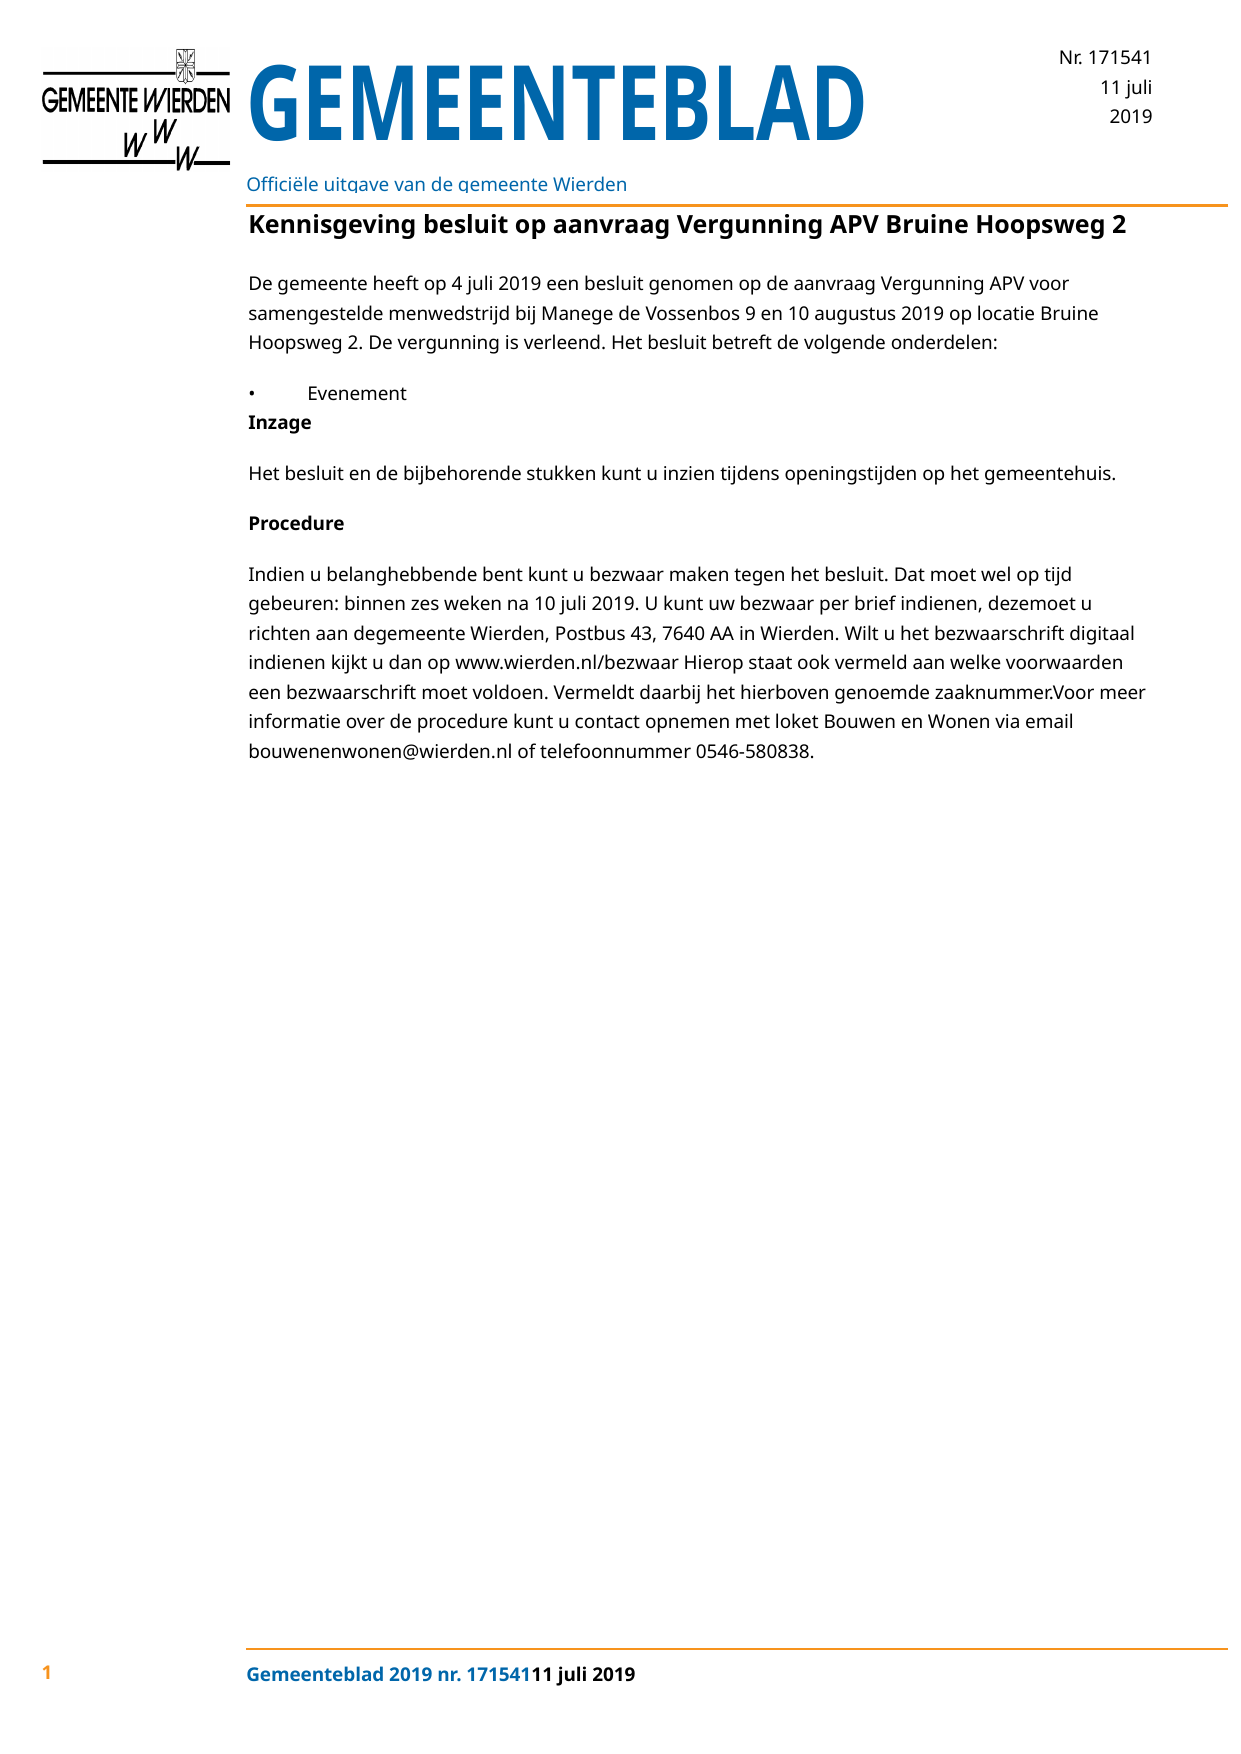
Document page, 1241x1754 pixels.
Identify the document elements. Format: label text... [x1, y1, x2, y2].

text Inzage [248, 409, 1152, 435]
text De gemeente heeft op 4 juli 2019 een besluit genomen op de aanvraag Vergunning APV voor samengestelde menwedstrijd bij Manege de Vossenbos 9 en 10 augustus 2019 op locatie Bruine Hoopsweg 2. De vergunning is verleend. Het besluit betreft de volgende onderdelen: [248, 270, 1152, 355]
picture [41, 47, 231, 172]
text Indien u belanghebbende bent kunt u bezwaar maken tegen het besluit. Dat moet wel op tijd gebeuren: binnen zes weken na 10 juli 2019. U kunt uw bezwaar per brief indienen, dezemoet u richten aan degemeente Wierden, Postbus 43, 7640 AA in Wierden. Wilt u het bezwaarschrift digitaal indienen kijkt u dan op www.wierden.nl/bezwaar Hierop staat ook vermeld aan welke voorwaarden een bezwaarschrift moet voldoen. Vermeldt daarbij het hierboven genoemde zaaknummer.Voor meer informatie over de procedure kunt u contact opnemen met loket Bouwen en Wonen via email bouwenenwonen@wierden.nl of telefoonnummer 0546-580838. [248, 561, 1152, 764]
text Procedure [248, 510, 1152, 536]
text Kennisgeving besluit op aanvraag Vergunning APV Bruine Hoopsweg 2 [248, 207, 1152, 241]
list Evenement [248, 380, 1152, 406]
text Het besluit en de bijbehorende stukken kunt u inzien tijdens openingstijden op het gemeentehuis. [248, 460, 1152, 486]
